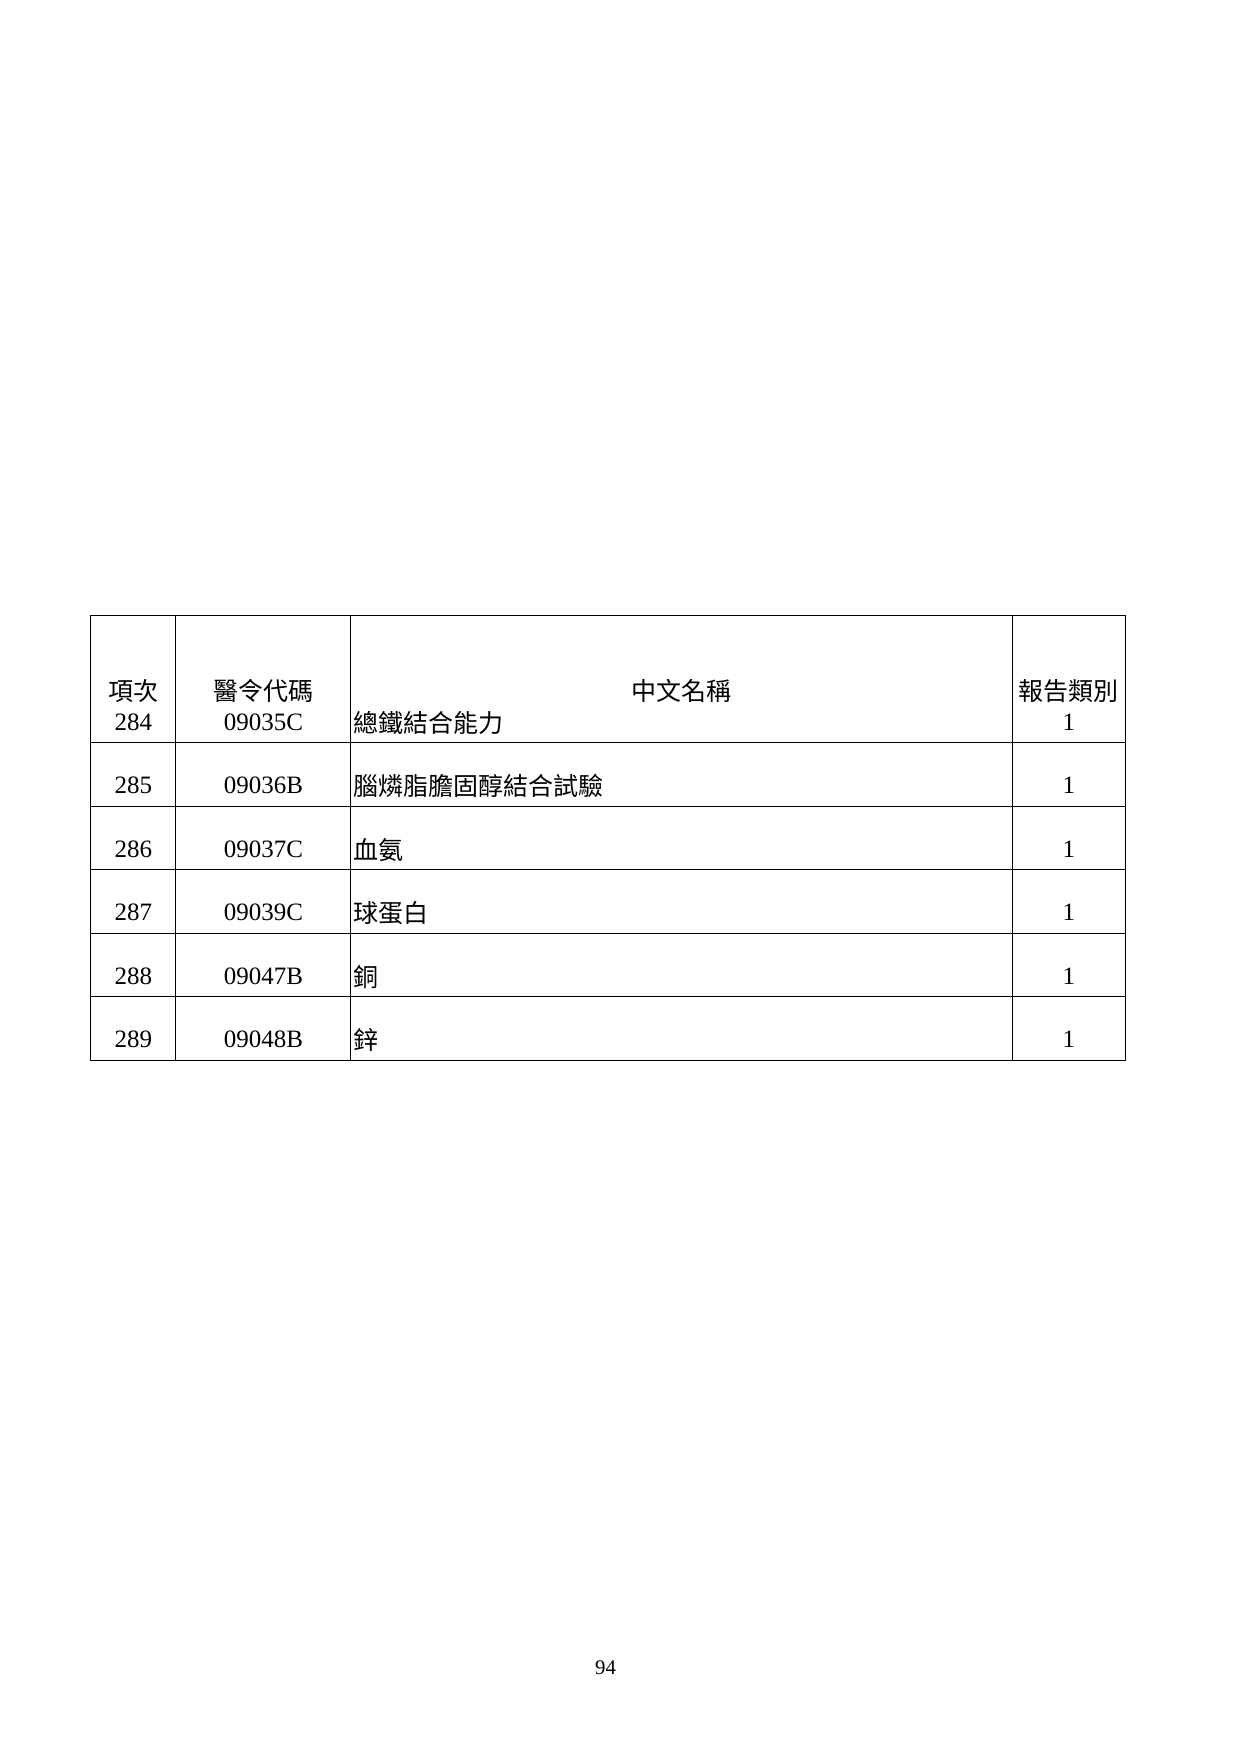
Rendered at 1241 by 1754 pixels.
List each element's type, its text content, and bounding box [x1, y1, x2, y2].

table_cell 血氨 [351, 807, 1012, 869]
table_cell 1 [1013, 870, 1125, 933]
table_cell 1 [1013, 807, 1125, 869]
table_header [176, 616, 350, 679]
table_cell 09036B [176, 743, 350, 806]
table_header [91, 616, 175, 679]
table_cell 289 [91, 997, 175, 1060]
table_cell 09037C [176, 807, 350, 869]
table_cell 腦燐脂膽固醇結合試驗 [351, 743, 1012, 806]
table_cell 銅 [351, 934, 1012, 996]
table_cell 球蛋白 [351, 870, 1012, 933]
table_cell [1126, 996, 1240, 1060]
table_cell [1126, 869, 1240, 933]
table_cell 287 [91, 870, 175, 933]
table_cell [1126, 933, 1240, 996]
table_cell 285 [91, 743, 175, 806]
table_cell [1126, 806, 1240, 869]
table_cell 總鐵結合能力 [351, 679, 1012, 742]
table_cell 1 [1013, 679, 1125, 742]
table_cell 288 [91, 934, 175, 996]
table_cell 1 [1013, 743, 1125, 806]
table_cell [1126, 679, 1240, 742]
table_cell [1126, 742, 1240, 806]
table_cell 1 [1013, 997, 1125, 1060]
table_cell 09039C [176, 870, 350, 933]
table_cell 286 [91, 807, 175, 869]
table_header [351, 616, 1012, 679]
table_cell 09047B [176, 934, 350, 996]
table_cell 1 [1013, 934, 1125, 996]
table_cell 284 [91, 679, 175, 742]
table_cell 09048B [176, 997, 350, 1060]
table_cell 鋅 [351, 997, 1012, 1060]
table_header [1126, 615, 1240, 678]
table_cell 09035C [176, 679, 350, 742]
table_header [1013, 616, 1125, 679]
